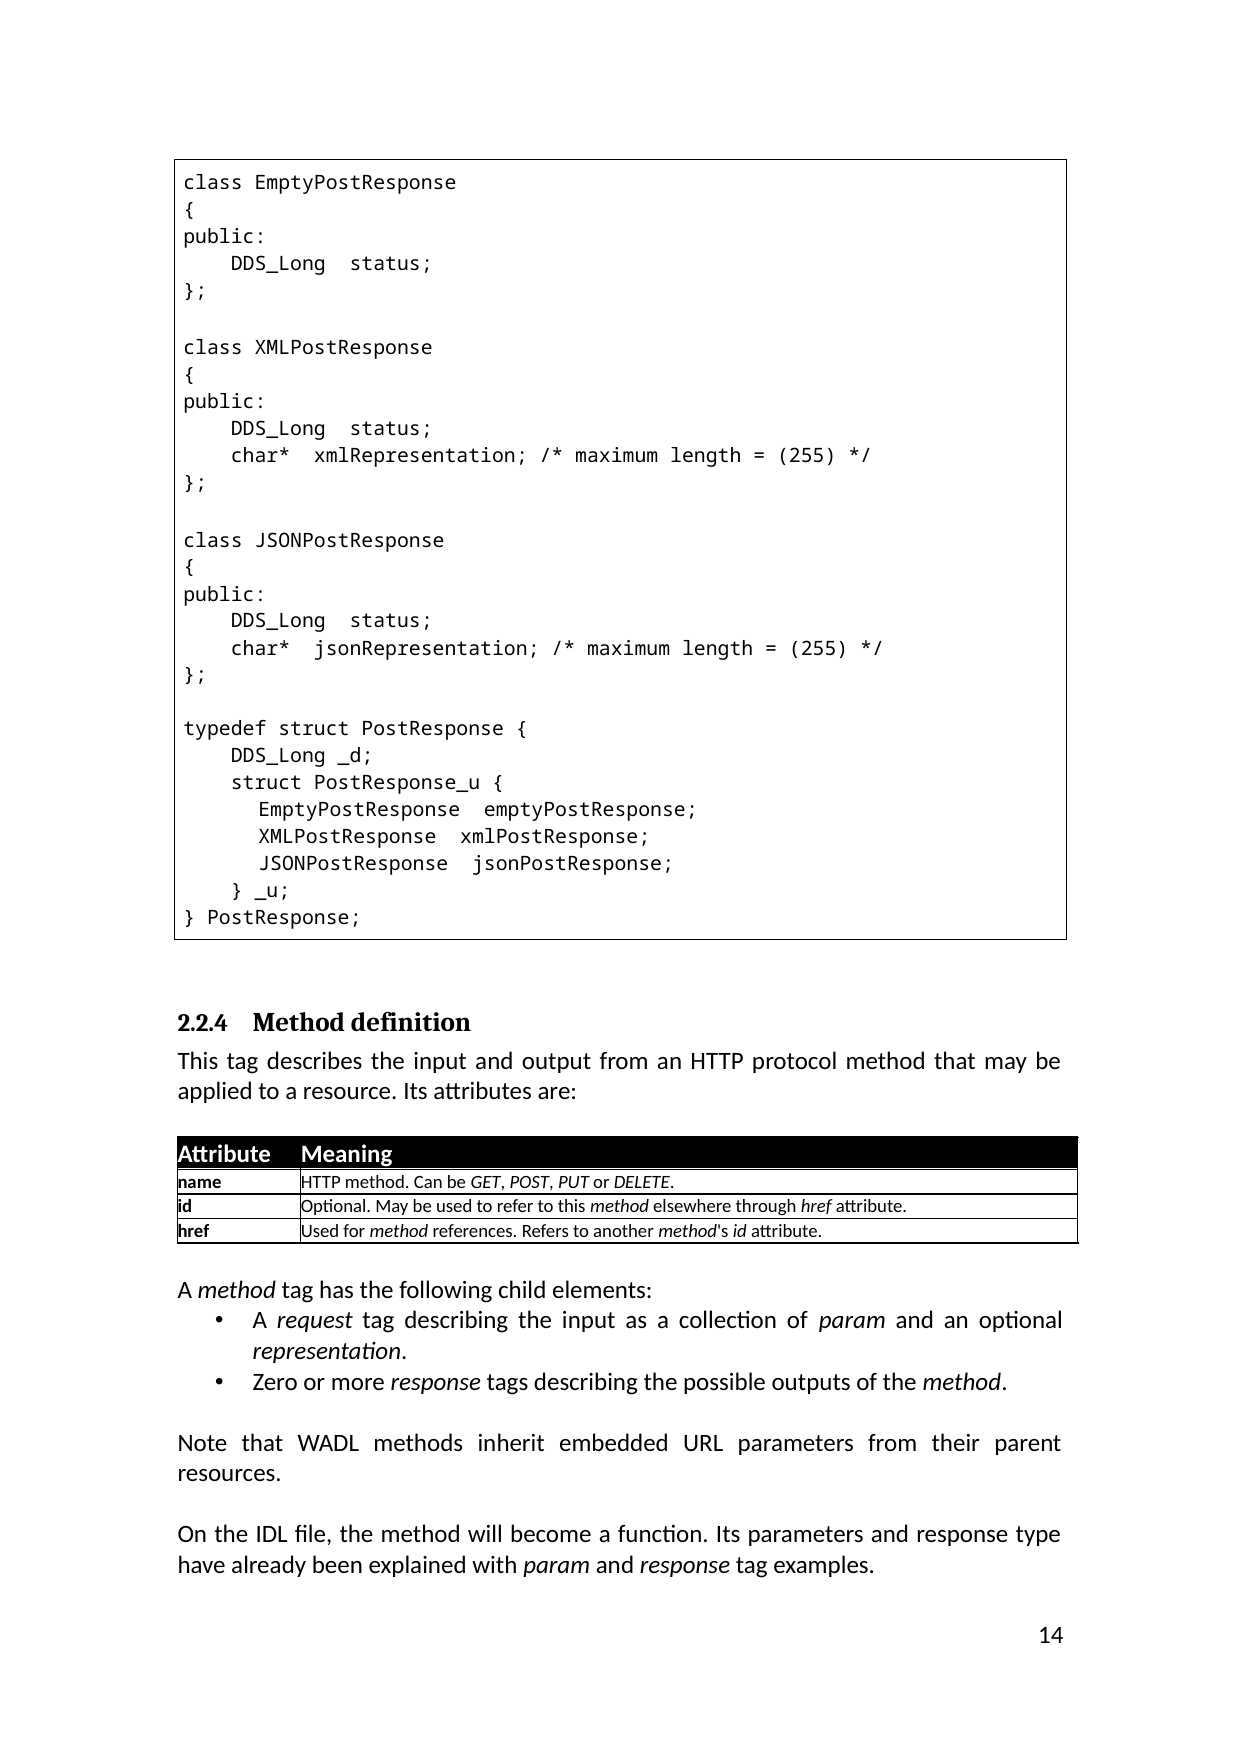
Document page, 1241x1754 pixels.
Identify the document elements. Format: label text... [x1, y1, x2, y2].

table_header Attribute [178, 1138, 300, 1168]
text { [183, 553, 1057, 580]
text } _u; [183, 877, 1057, 903]
text }; [183, 468, 1057, 495]
subtitle Method definition [177, 1007, 1063, 1039]
text JSONPostResponse jsonPostResponse; [183, 849, 1057, 877]
table_header Meaning [301, 1138, 1077, 1168]
table_cell Used for method references. Refers to another method's id attribute. [301, 1219, 1077, 1242]
text DDS_Long _d; [183, 742, 1057, 769]
text A method tag has the following child elements: [177, 1274, 1063, 1304]
text On the IDL file, the method will become a function. Its parameters and response type have already been explained with param and response tag examples. [177, 1518, 1063, 1579]
text } PostResponse; [183, 903, 1057, 931]
text public: [183, 387, 1057, 414]
text }; [183, 276, 1057, 333]
text char* jsonRepresentation; /* maximum length = (255) */ [183, 634, 1057, 661]
table_cell HTTP method. Can be GET, POST, PUT or DELETE. [301, 1170, 1077, 1193]
text This tag describes the input and output from an HTTP protocol method that may be applied to a resource. Its attributes are: [177, 1045, 1063, 1106]
text char* xmlRepresentation; /* maximum length = (255) */ [183, 441, 1057, 468]
text DDS_Long status; [183, 414, 1057, 441]
table_cell href [178, 1219, 300, 1242]
text DDS_Long status; [183, 607, 1057, 634]
text public: [183, 222, 1057, 249]
text public: [183, 580, 1057, 607]
text EmptyPostResponse emptyPostResponse; [183, 796, 1057, 823]
text { [183, 360, 1057, 387]
list Zero or more response tags describing the possible outputs of the method. [215, 1366, 1063, 1396]
table_cell id [178, 1195, 300, 1217]
table_cell Optional. May be used to refer to this method elsewhere through href attribute. [301, 1195, 1077, 1217]
text Note that WADL methods inherit embedded URL parameters from their parent resources. [177, 1427, 1063, 1488]
table_cell name [178, 1170, 300, 1193]
list A request tag describing the input as a collection of param and an optional representation. [215, 1304, 1063, 1366]
text DDS_Long status; [183, 249, 1057, 276]
text class XMLPostResponse [183, 333, 1057, 360]
text { [183, 195, 1057, 222]
text struct PostResponse_u { [183, 769, 1057, 796]
text }; typedef struct PostResponse { [183, 661, 1057, 742]
text XMLPostResponse xmlPostResponse; [183, 823, 1057, 849]
text class EmptyPostResponse [183, 168, 1057, 195]
text class JSONPostResponse [183, 526, 1057, 553]
